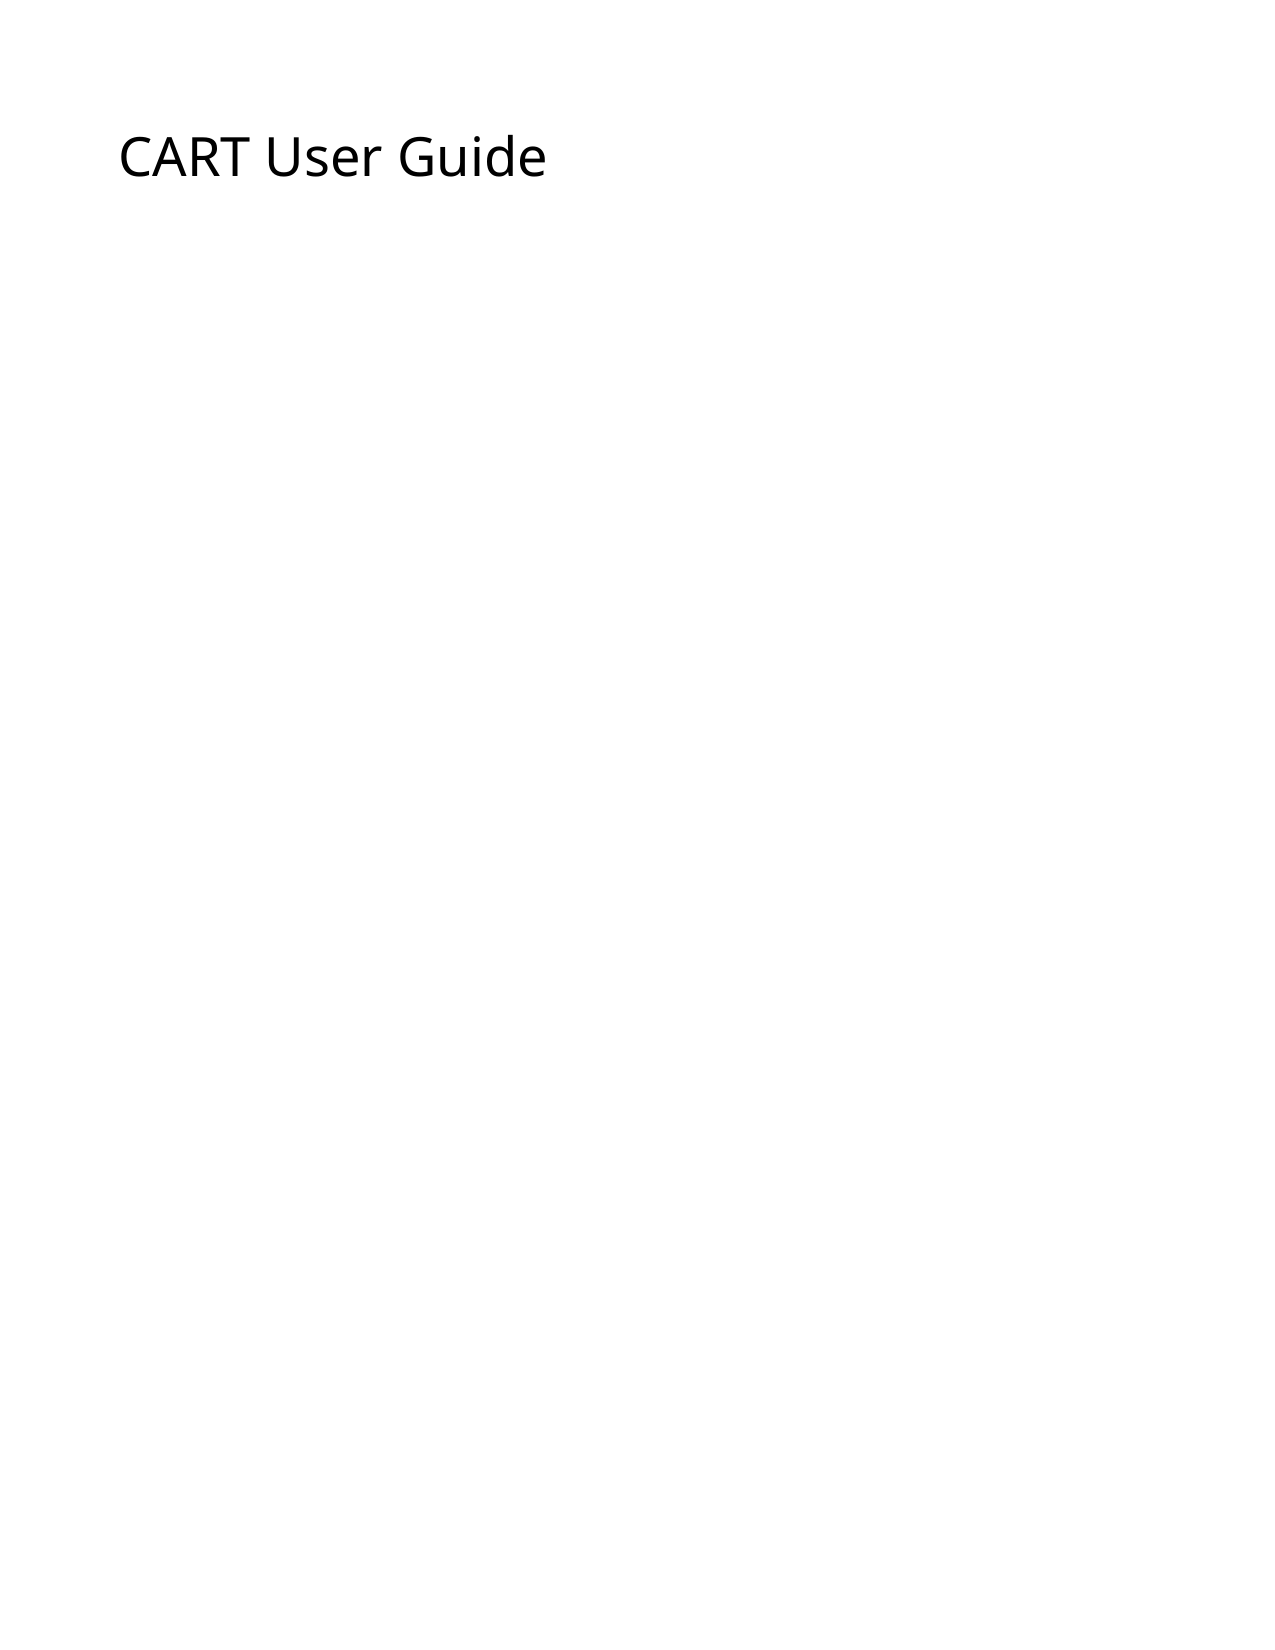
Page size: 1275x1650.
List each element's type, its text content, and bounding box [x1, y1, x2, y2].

text CART User Guide [118, 118, 1157, 192]
